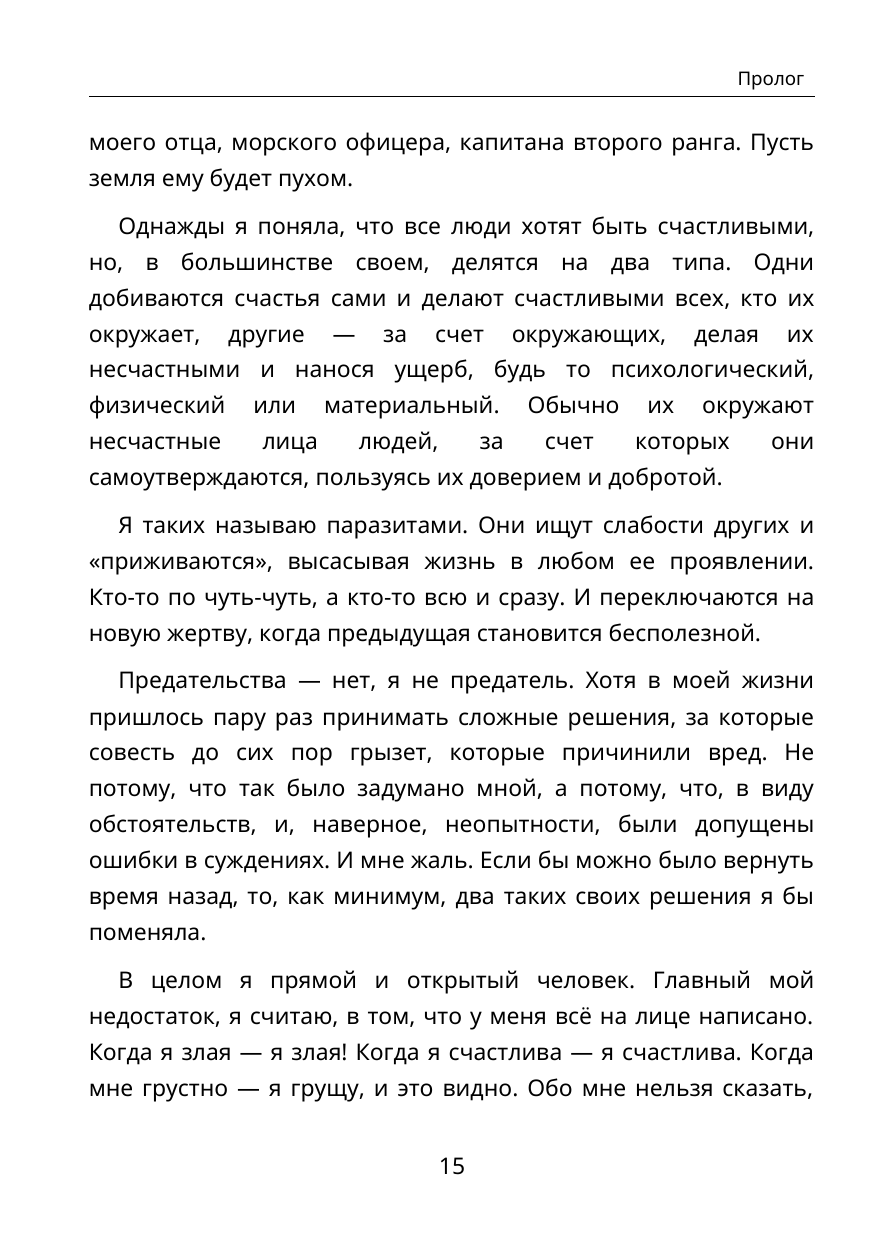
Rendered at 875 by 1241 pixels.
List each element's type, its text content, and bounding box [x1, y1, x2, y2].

text моего отца, морского офицера, капитана второго ранга. Пусть земля ему будет пухом. [88, 126, 815, 193]
text Однажды я поняла, что все люди хотят быть счастливыми, но, в большинстве своем, делятся на два типа. Одни добиваются счастья сами и делают счастливыми всех, кто их окружает, другие — за счет окружающих, делая их несчастными и нанося ущерб, будь то психологический, физический или материальный. Обычно их окружают несчастные лица людей, за счет которых они самоутверждаются, пользуясь их доверием и добротой. [88, 210, 815, 492]
text Предательства — нет, я не предатель. Хотя в моей жизни пришлось пару раз принимать сложные решения, за которые совесть до сих пор грызет, которые причинили вред. Не потому, что так было задумано мной, а потому, что, в виду обстоятельств, и, наверное, неопытности, были допущены ошибки в суждениях. И мне жаль. Если бы можно было вернуть время назад, то, как минимум, два таких своих решения я бы поменяла. [88, 664, 815, 947]
text В целом я прямой и открытый человек. Главный мой недостаток, я считаю, в том, что у меня всё на лице написано. Когда я злая — я злая! Когда я счастлива — я счастлива. Когда мне грустно — я грущу, и это видно. Обо мне нельзя сказать, [88, 964, 815, 1103]
text Я таких называю паразитами. Они ищут слабости других и «приживаются», высасывая жизнь в любом ее проявлении. Кто-то по чуть-чуть, а кто-то всю и сразу. И переключаются на новую жертву, когда предыдущая становится бесполезной. [88, 509, 815, 648]
